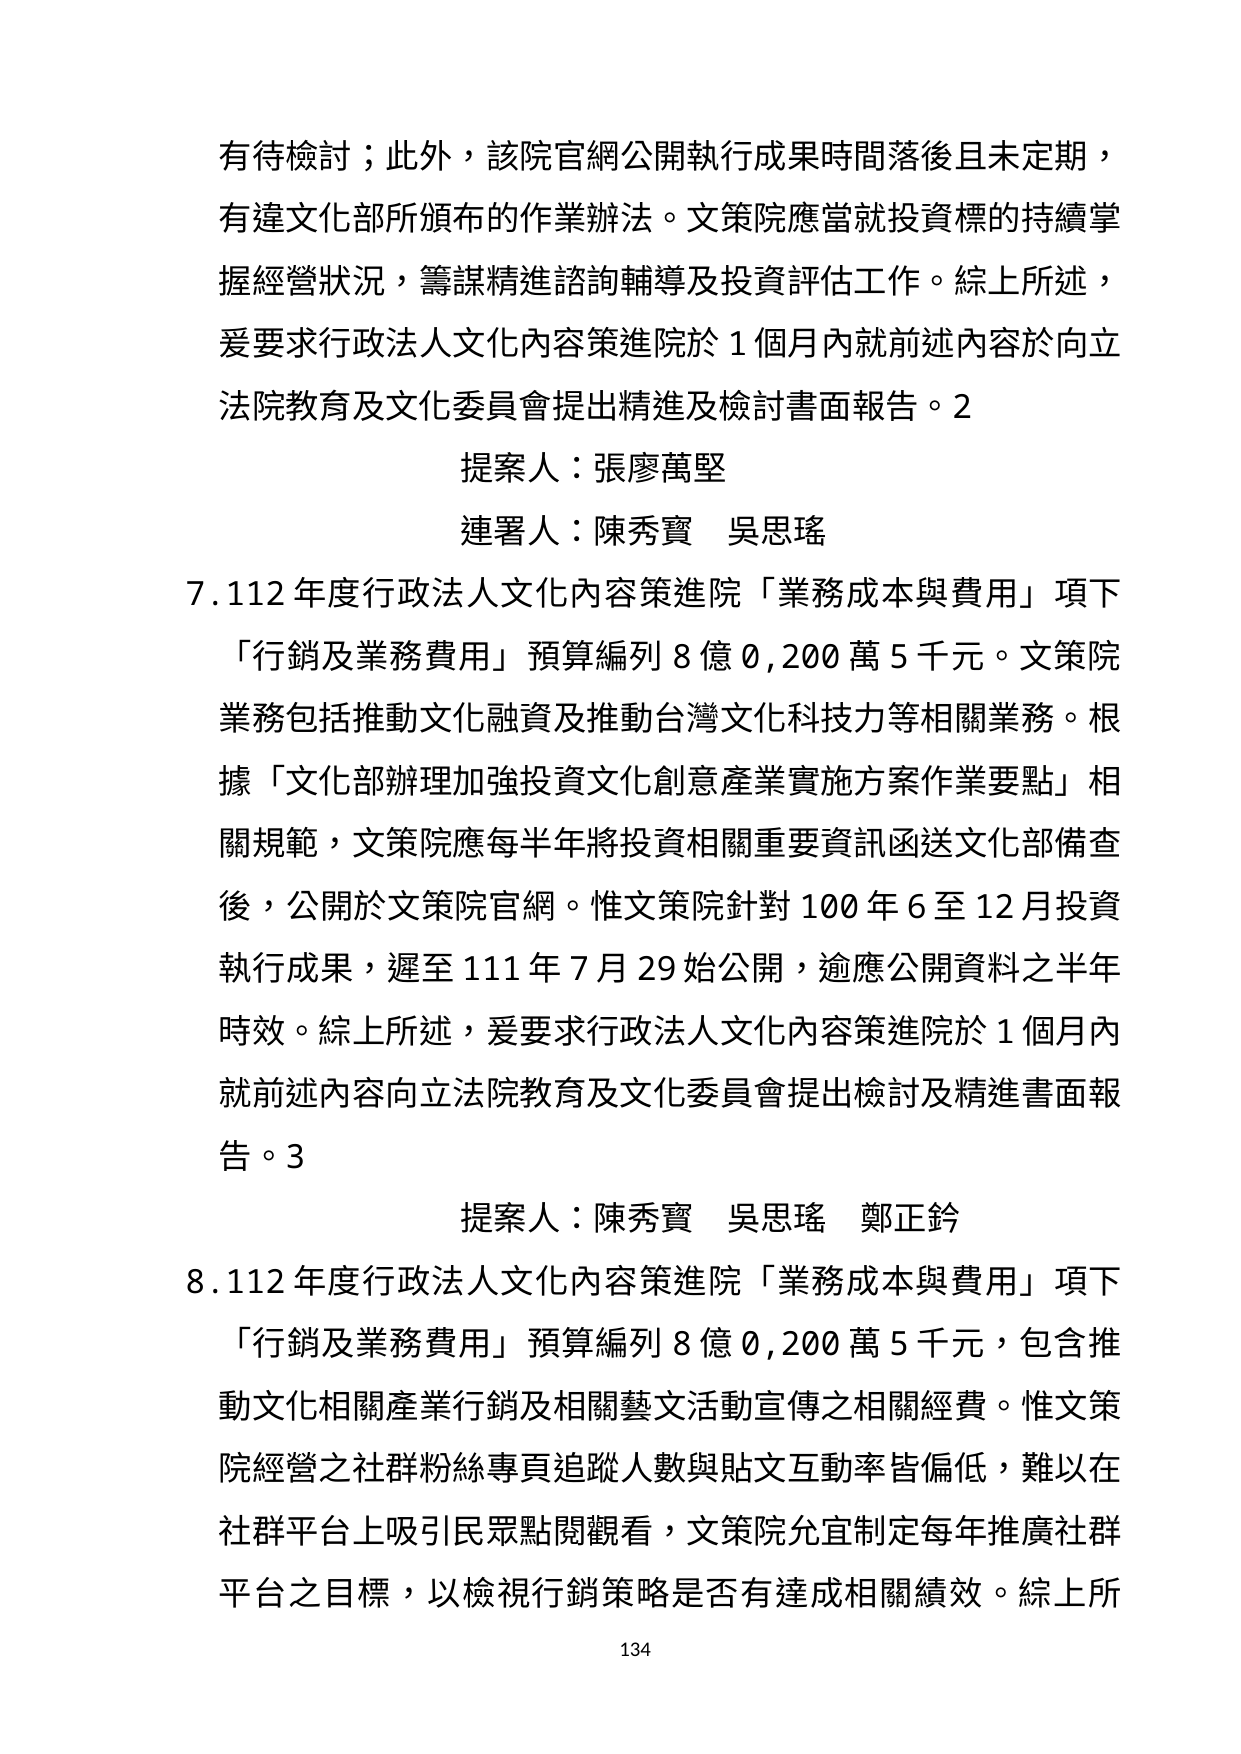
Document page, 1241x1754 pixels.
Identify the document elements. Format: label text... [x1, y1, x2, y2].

text 提案人：張廖萬堅 [460, 425, 1122, 487]
text 提案人：陳秀寳 吳思瑤 鄭正鈐 [460, 1175, 1122, 1237]
text 7.112年度行政法人文化內容策進院「業務成本與費用」項下「行銷及業務費用」預算編列8億0,200萬5千元。文策院業務包括推動文化融資及推動台灣文化科技力等相關業務。根據「文化部辦理加強投資文化創意產業實施方案作業要點」相關規範，文策院應每半年將投資相關重要資訊函送文化部備查後，公開於文策院官網。惟文策院針對100年6至12月投資執行成果，遲至111年7月29始公開，逾應公開資料之半年時效。綜上所述，爰要求行政法人文化內容策進院於1個月內就前述內容向立法院教育及文化委員會提出檢討及精進書面報告。3 [185, 550, 1122, 1175]
text 8.112年度行政法人文化內容策進院「業務成本與費用」項下「行銷及業務費用」預算編列8億0,200萬5千元，包含推動文化相關產業行銷及相關藝文活動宣傳之相關經費。惟文策院經營之社群粉絲專頁追蹤人數與貼文互動率皆偏低，難以在社群平台上吸引民眾點閱觀看，文策院允宜制定每年推廣社群平台之目標，以檢視行銷策略是否有達成相關績效。綜上所 [185, 1237, 1122, 1612]
text 連署人：陳秀寳 吳思瑤 [460, 487, 1122, 550]
text 有待檢討；此外，該院官網公開執行成果時間落後且未定期，有違文化部所頒布的作業辦法。文策院應當就投資標的持續掌握經營狀況，籌謀精進諮詢輔導及投資評估工作。綜上所述，爰要求行政法人文化內容策進院於1個月內就前述內容於向立法院教育及文化委員會提出精進及檢討書面報告。2 [185, 112, 1122, 425]
